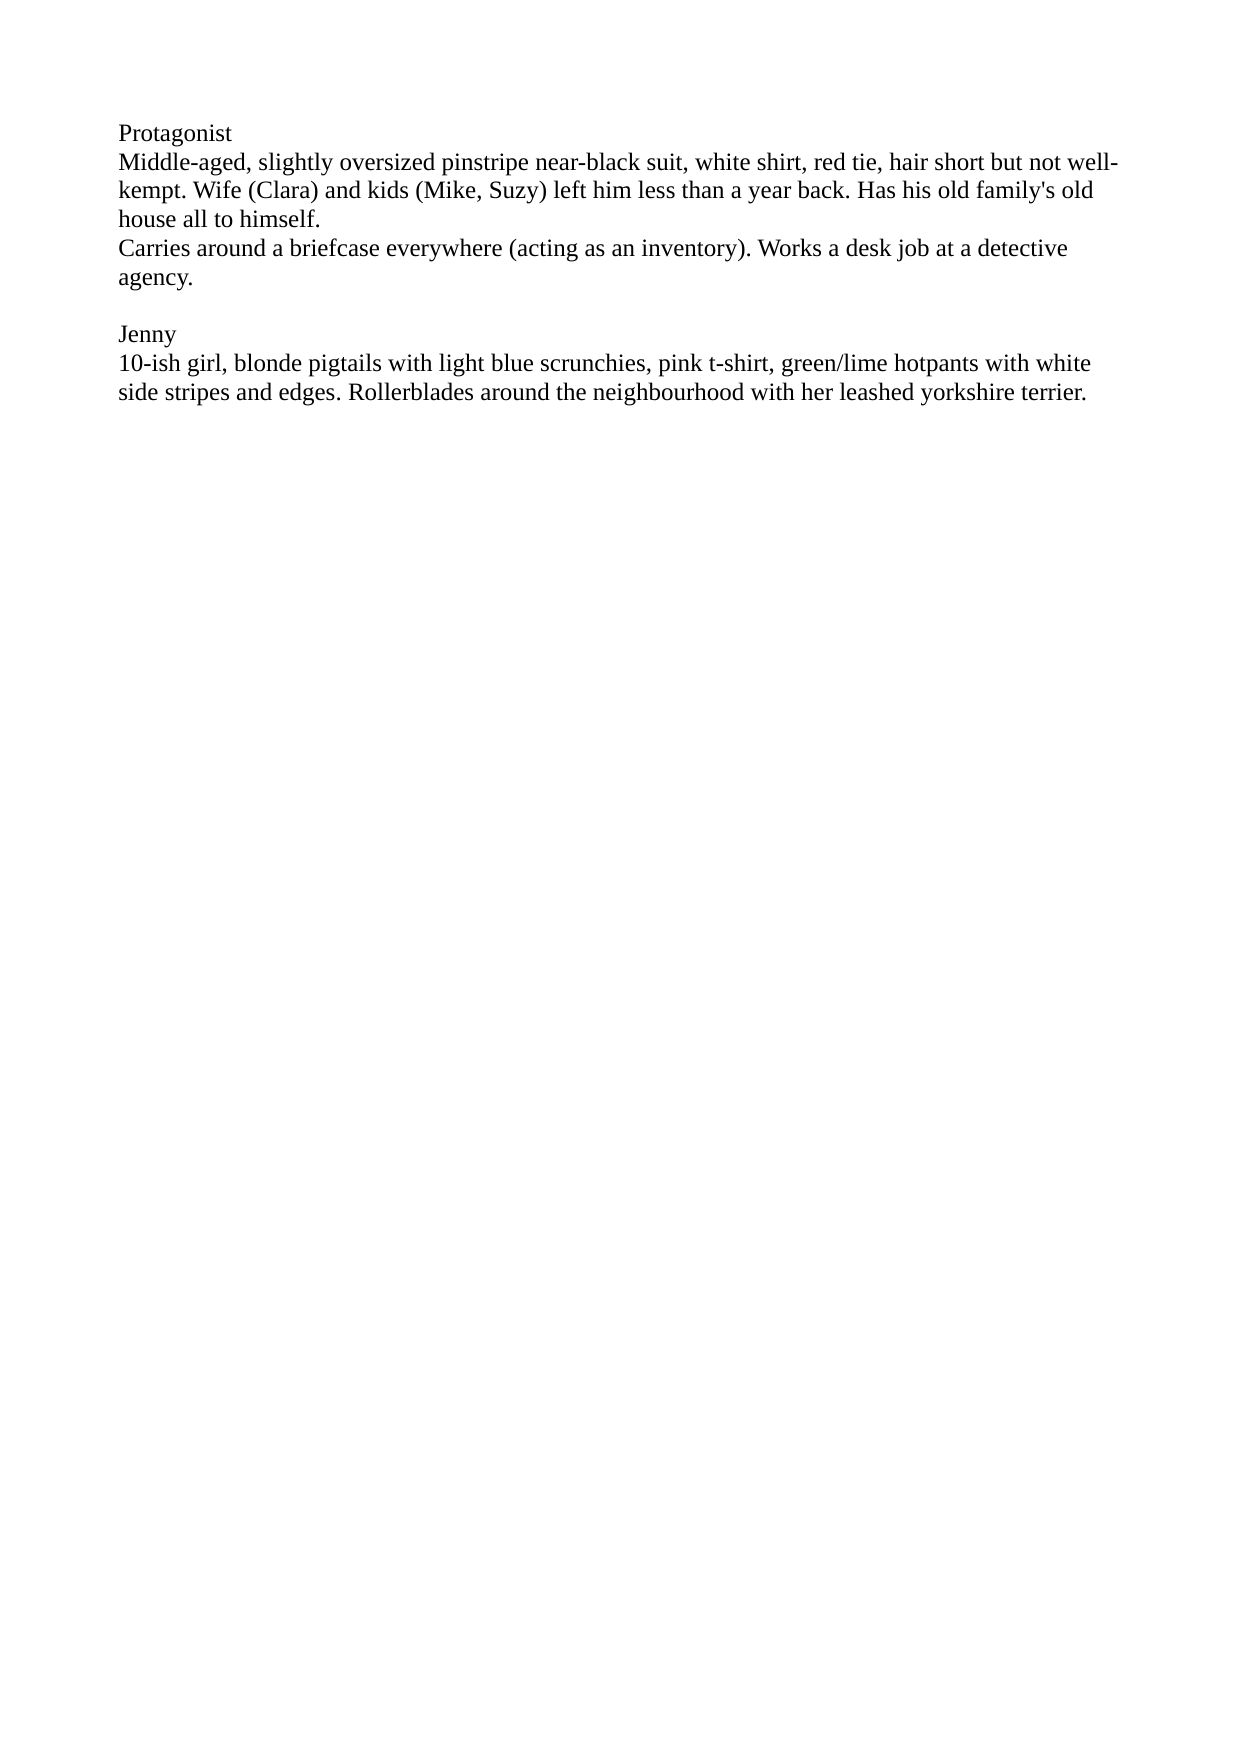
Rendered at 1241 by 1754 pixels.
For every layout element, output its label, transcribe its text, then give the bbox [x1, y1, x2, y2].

text 10-ish girl, blonde pigtails with light blue scrunchies, pink t-shirt, green/lime hotpants with white side stripes and edges. Rollerblades around the neighbourhood with her leashed yorkshire terrier. [118, 348, 1122, 406]
text Middle-aged, slightly oversized pinstripe near-black suit, white shirt, red tie, hair short but not well-kempt. Wife (Clara) and kids (Mike, Suzy) left him less than a year back. Has his old family's old house all to himself. [118, 147, 1122, 233]
text Jenny [118, 319, 1122, 348]
text Protagonist [118, 118, 1122, 147]
text Carries around a briefcase everywhere (acting as an inventory). Works a desk job at a detective agency. [118, 233, 1122, 291]
